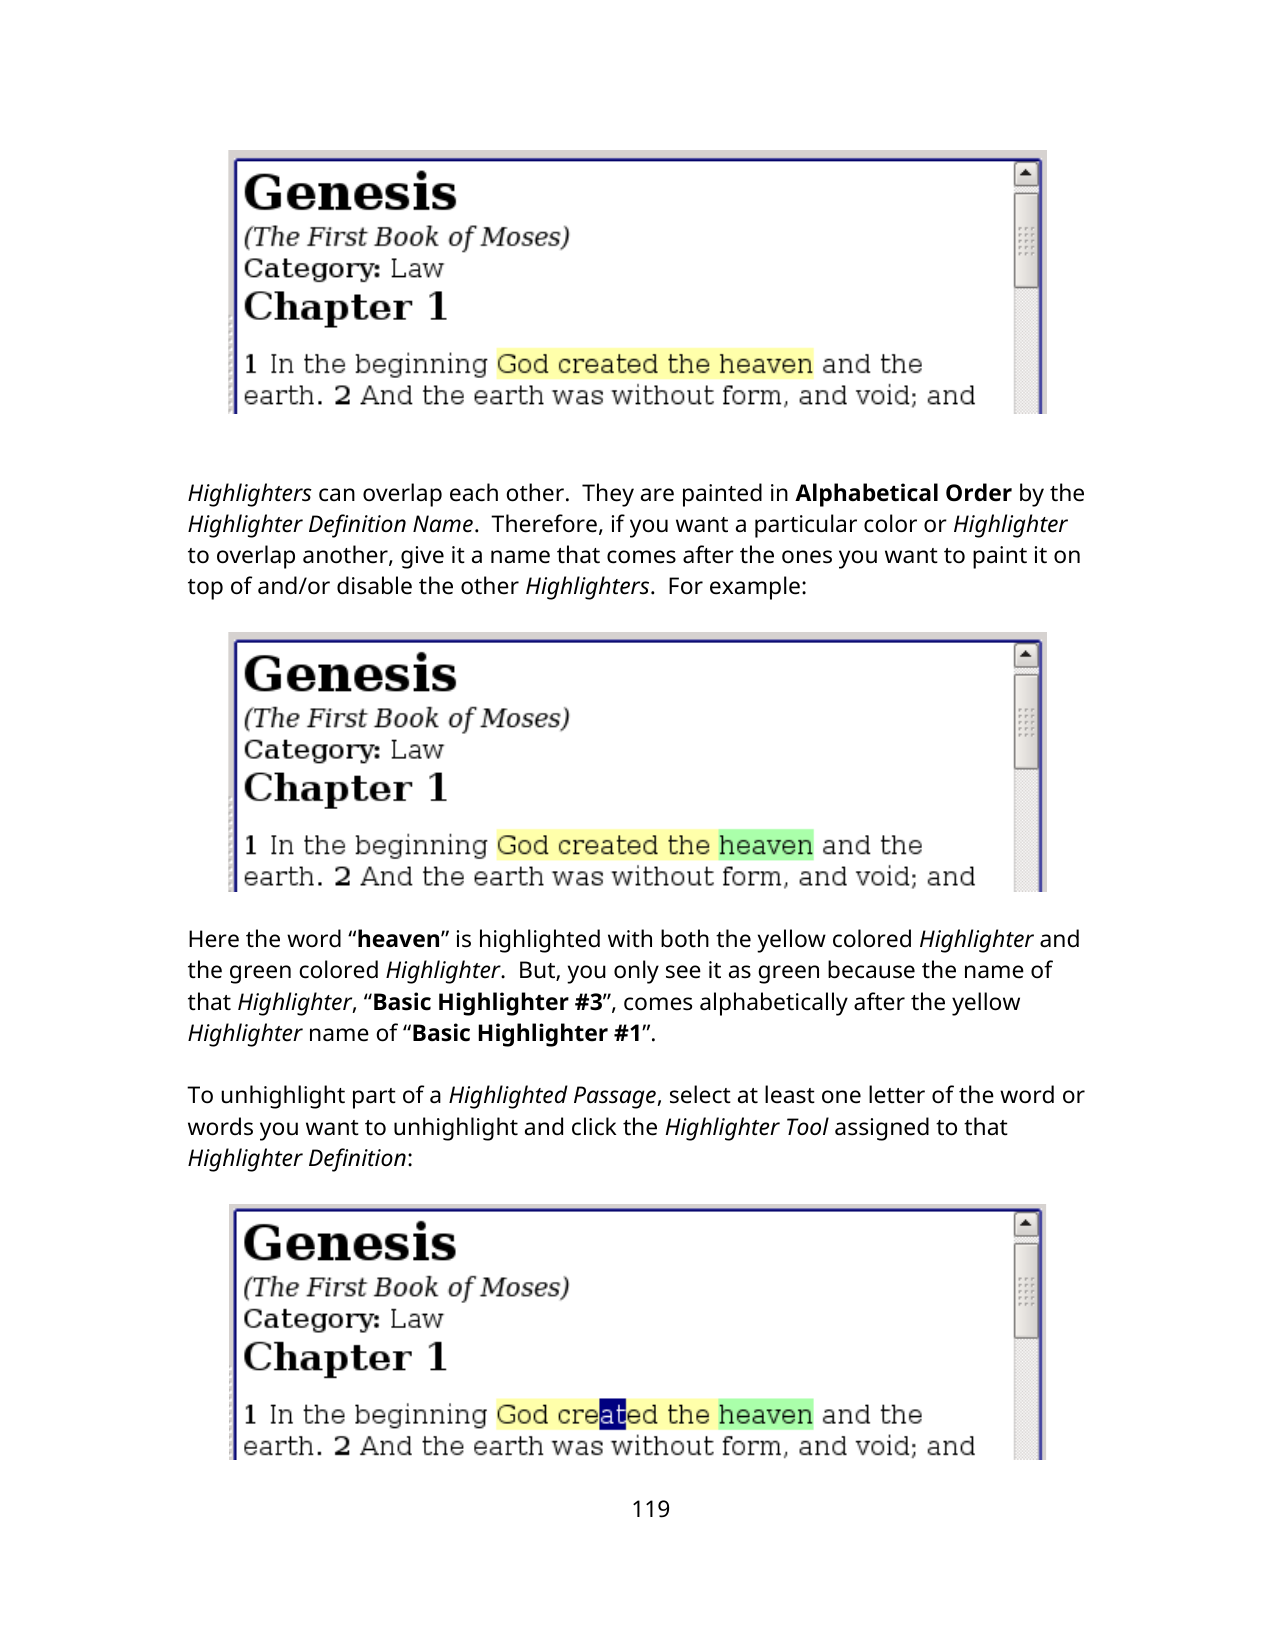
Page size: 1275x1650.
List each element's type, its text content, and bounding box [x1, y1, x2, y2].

picture [228, 632, 1047, 892]
text To unhighlight part of a Highlighted Passage, select at least one letter of the word or words you want to unhighlight and click the Highlighter Tool assigned to that Highlighter Definition: [187, 1079, 1087, 1173]
picture [228, 150, 1047, 414]
text Highlighters can overlap each other. They are painted in Alphabetical Order by the Highlighter Definition Name. Therefore, if you want a particular color or Highlighter to overlap another, give it a name that comes after the ones you want to paint it on top of and/or disable the other Highlighters. For example: [187, 476, 1087, 601]
text Here the word “heaven” is highlighted with both the yellow colored Highlighter and the green colored Highlighter. But, you only see it as green because the name of that Highlighter, “Basic Highlighter #3”, comes alphabetically after the yellow Highlighter name of “Basic Highlighter #1”. [187, 923, 1087, 1048]
picture [229, 1204, 1047, 1460]
